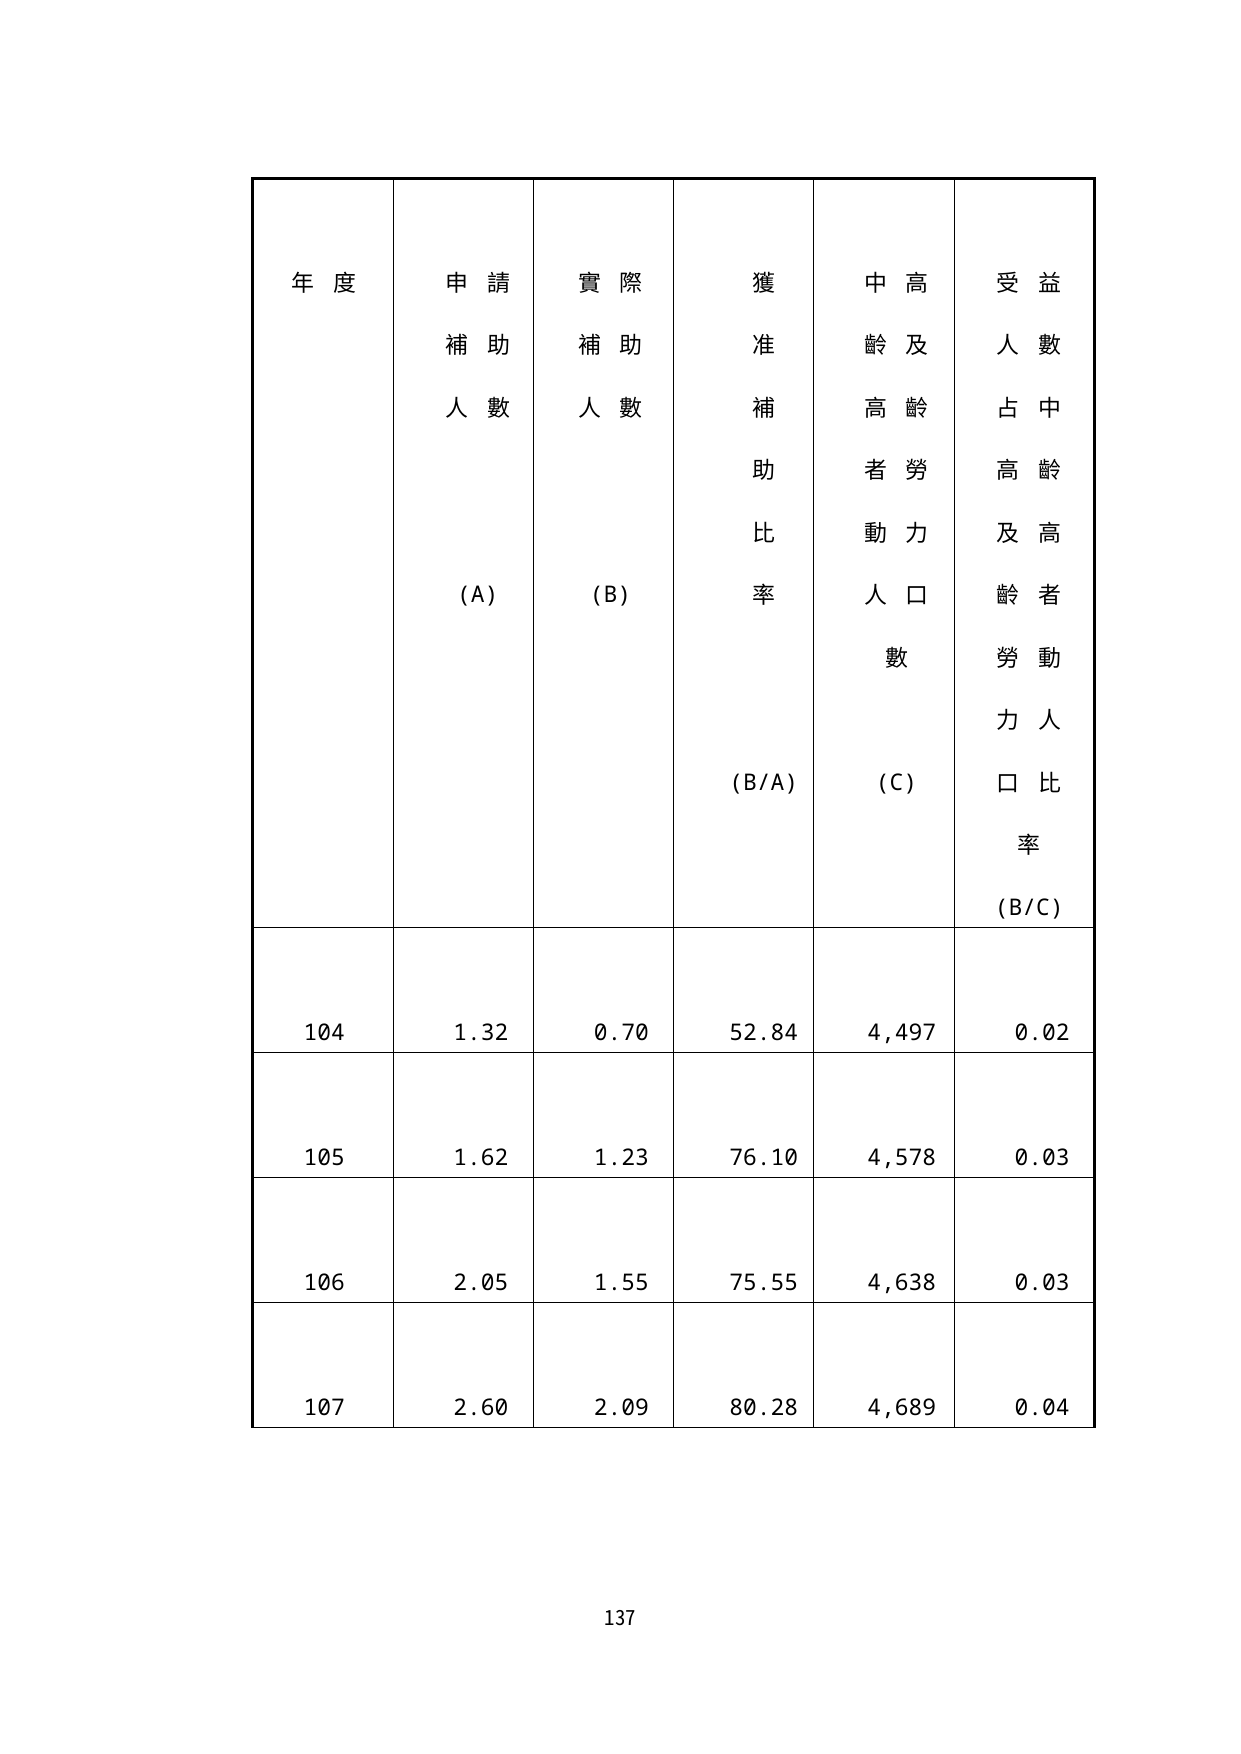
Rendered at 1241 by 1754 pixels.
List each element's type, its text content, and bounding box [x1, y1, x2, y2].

table_cell 0.03 [955, 1178, 1093, 1302]
table_header 實際補助 人數 (B) [534, 180, 673, 927]
table_cell 4,497 [814, 928, 954, 1052]
table_header 受益人數 占中高齡及高齡者勞動力人口比率 (B/C) [955, 180, 1093, 927]
table_cell 1.55 [534, 1178, 673, 1302]
table_cell 80.28 [674, 1303, 813, 1427]
table_cell 1.32 [394, 928, 533, 1052]
table_cell 107 [254, 1303, 393, 1427]
table_cell 104 [254, 928, 393, 1052]
table_cell 106 [254, 1178, 393, 1302]
table_header 中高齡及高齡者勞動力 人口數 (C) [814, 180, 954, 927]
table_cell 4,578 [814, 1053, 954, 1177]
table_header 獲准 補助比率 (B/A) [674, 180, 813, 927]
table_cell 75.55 [674, 1178, 813, 1302]
table_cell 4,638 [814, 1178, 954, 1302]
table_cell 52.84 [674, 928, 813, 1052]
table_cell 0.02 [955, 928, 1093, 1052]
table_cell 1.62 [394, 1053, 533, 1177]
table_cell 2.09 [534, 1303, 673, 1427]
table_cell 0.04 [955, 1303, 1093, 1427]
table_cell 105 [254, 1053, 393, 1177]
table_header 年度 [254, 180, 393, 927]
table_cell 2.60 [394, 1303, 533, 1427]
table_cell 0.70 [534, 928, 673, 1052]
table_cell 76.10 [674, 1053, 813, 1177]
table_cell 4,689 [814, 1303, 954, 1427]
table_cell 2.05 [394, 1178, 533, 1302]
table_header 申請補助 人數 (A) [394, 180, 533, 927]
table_cell 0.03 [955, 1053, 1093, 1177]
table_cell 1.23 [534, 1053, 673, 1177]
